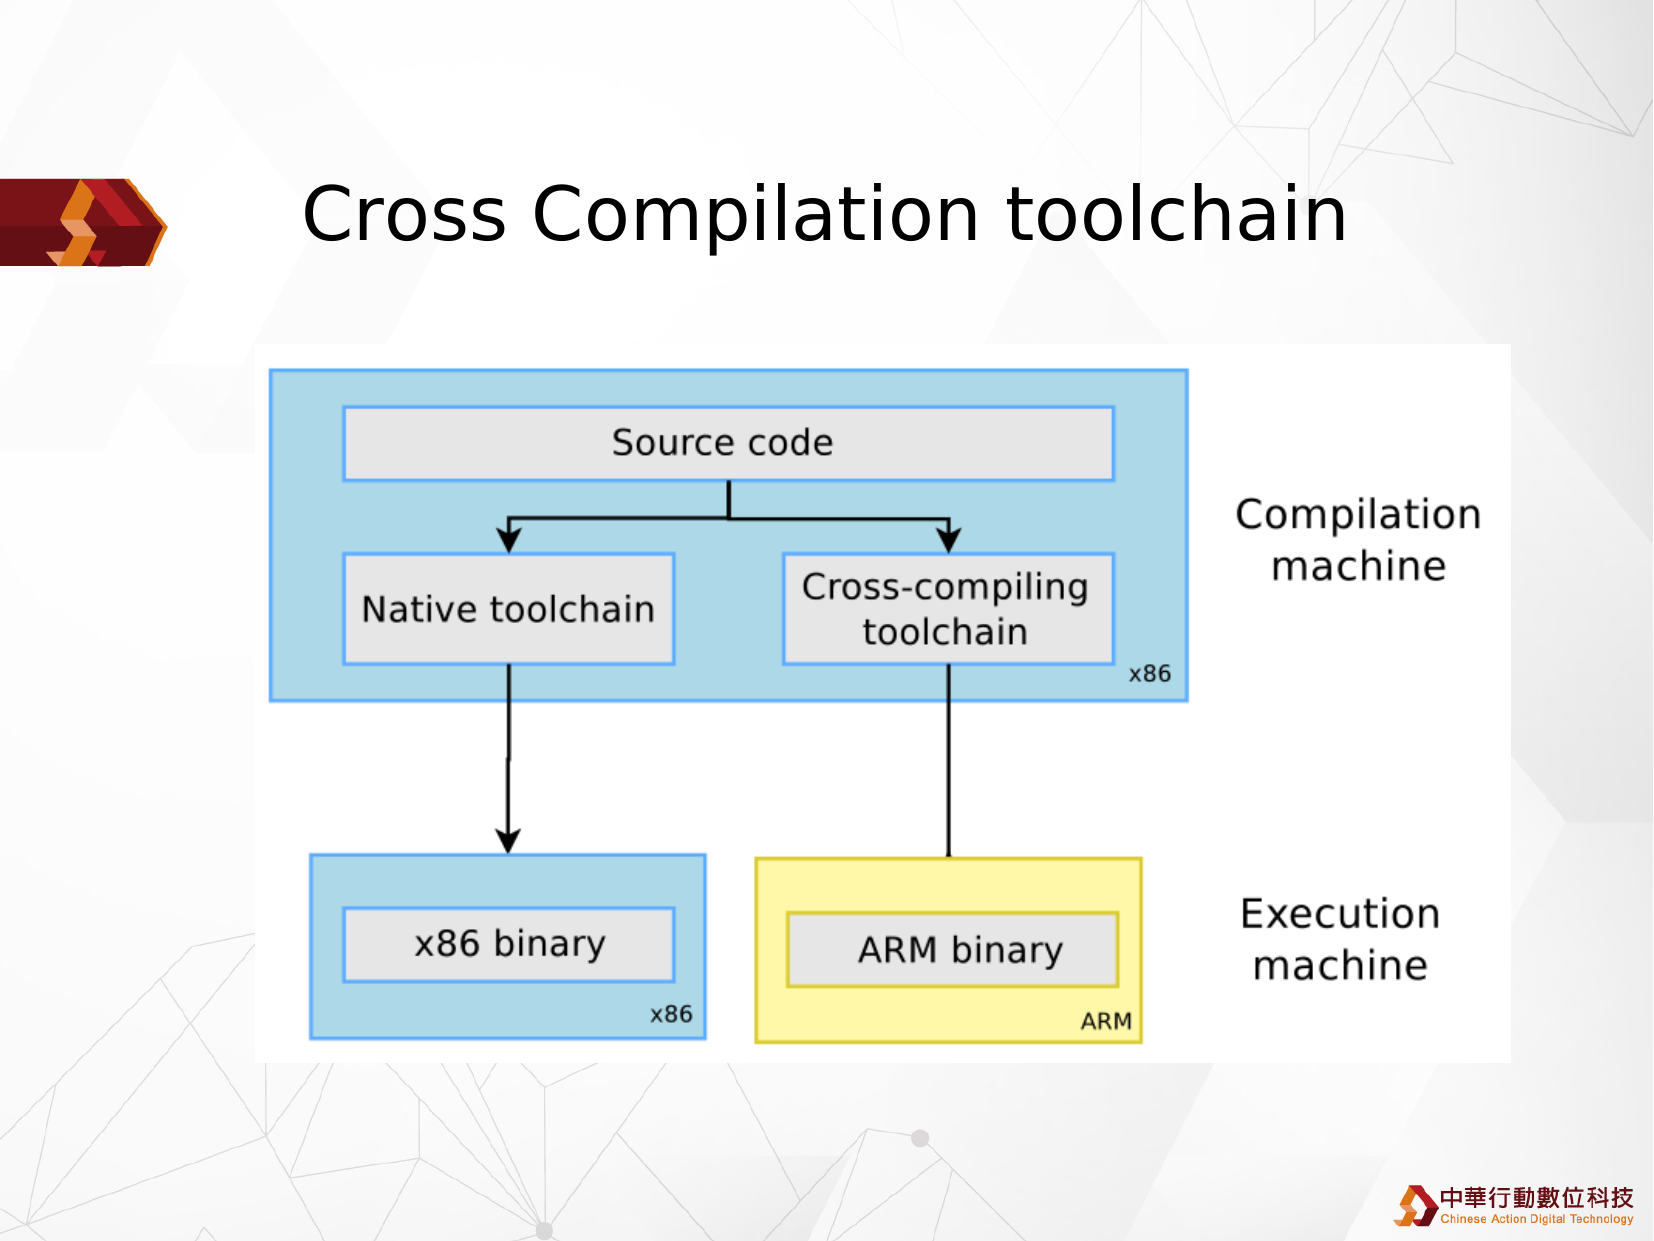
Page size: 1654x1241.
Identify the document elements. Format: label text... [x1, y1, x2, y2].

title Cross Compilation toolchain [82, 108, 1570, 316]
picture [0, 0, 1654, 1241]
